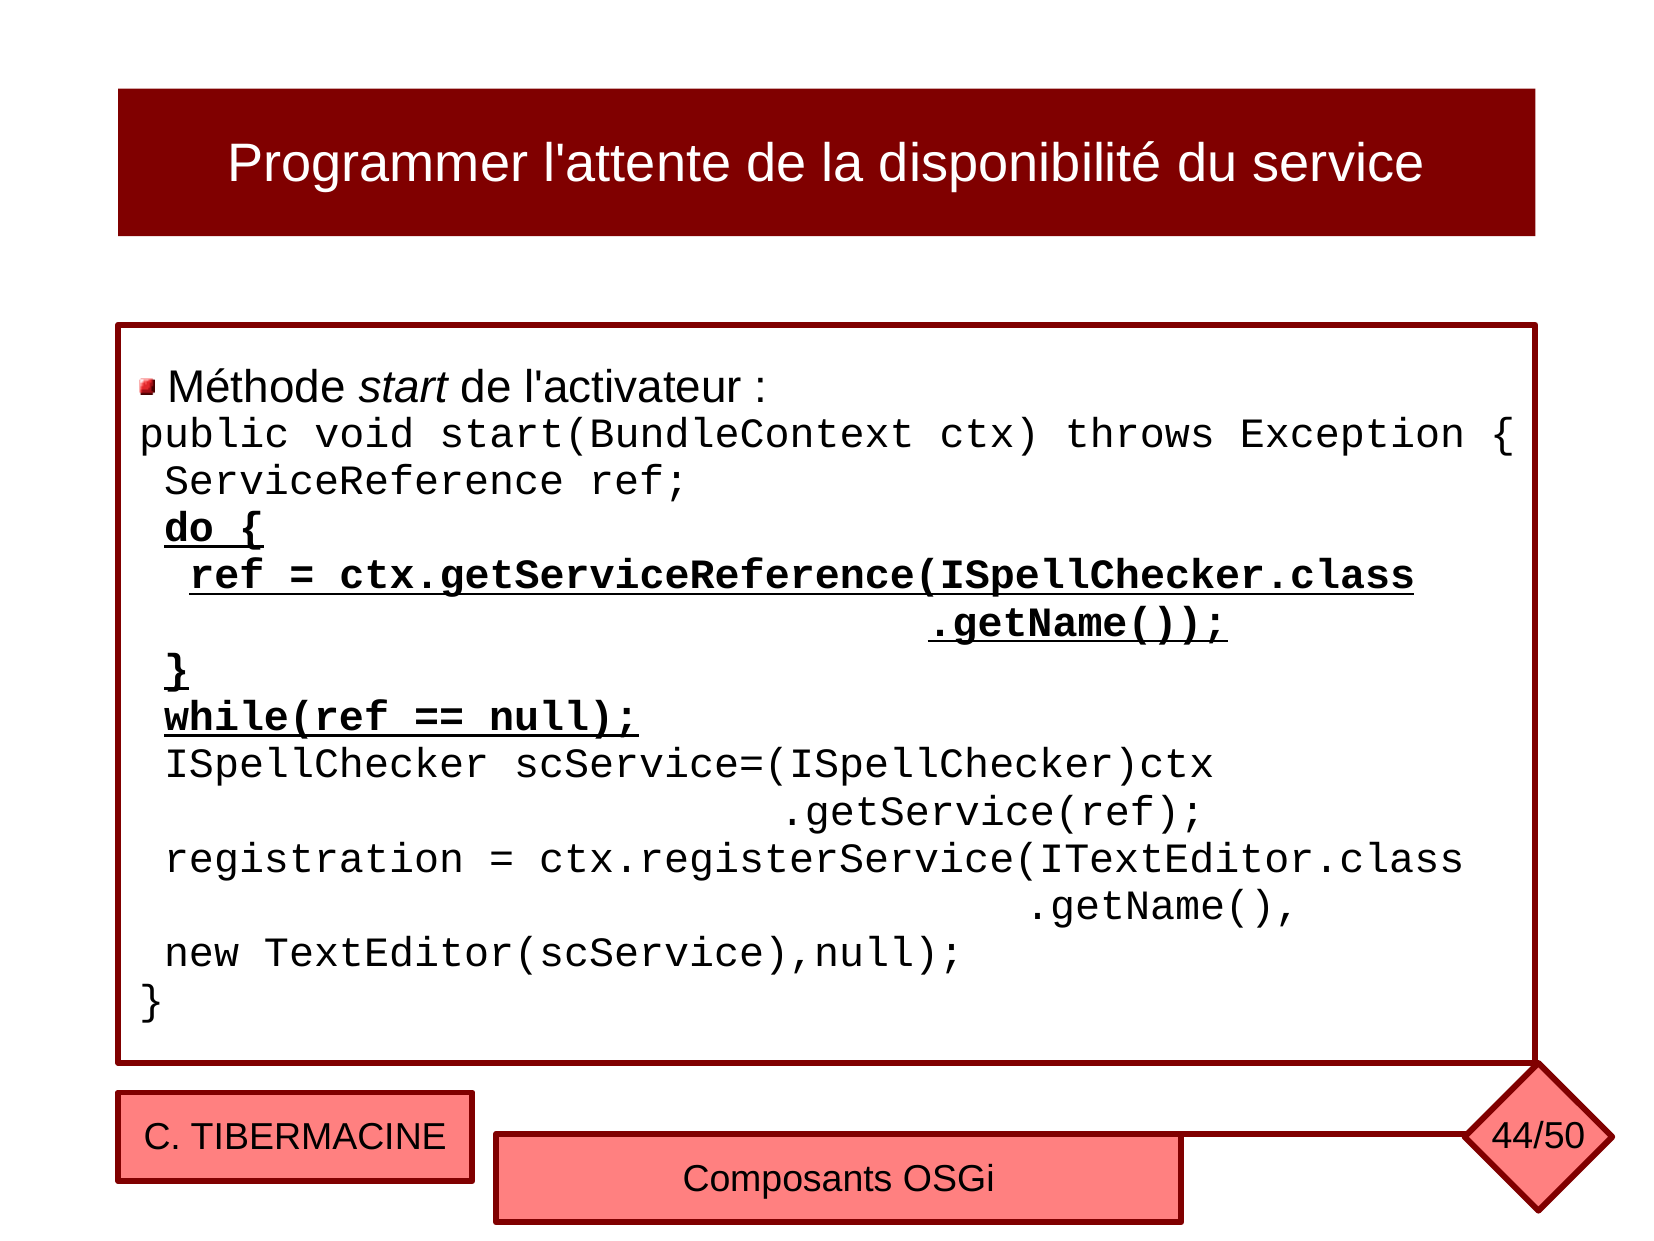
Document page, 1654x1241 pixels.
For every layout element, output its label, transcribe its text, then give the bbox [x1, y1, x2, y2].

picture [139, 378, 155, 395]
text_box C. TIBERMACINE [118, 1092, 473, 1182]
text_box [1495, 1062, 1582, 1106]
text_box Méthode start de l'activateur : public void start(BundleContext ctx) throws Exception { ServiceReference ref; do { ref = ctx.getServiceReference(ISpellChecker.class .getName()); } while(ref == null); ISpellChecker scService=(ISpellChecker)ctx .getService(ref); registration = ctx.registerService(ITextEditor.class .getName(), new TextEditor(scService),null); } [118, 324, 1536, 1063]
text_box [1601, 1125, 1613, 1149]
text_box [1464, 1125, 1476, 1149]
text_box [1533, 1206, 1544, 1211]
text_box Composants OSGi [496, 1133, 1182, 1223]
text_box Programmer l'attente de la disponibilité du service [118, 88, 1536, 237]
text_box <number>/50 [1476, 1106, 1601, 1206]
